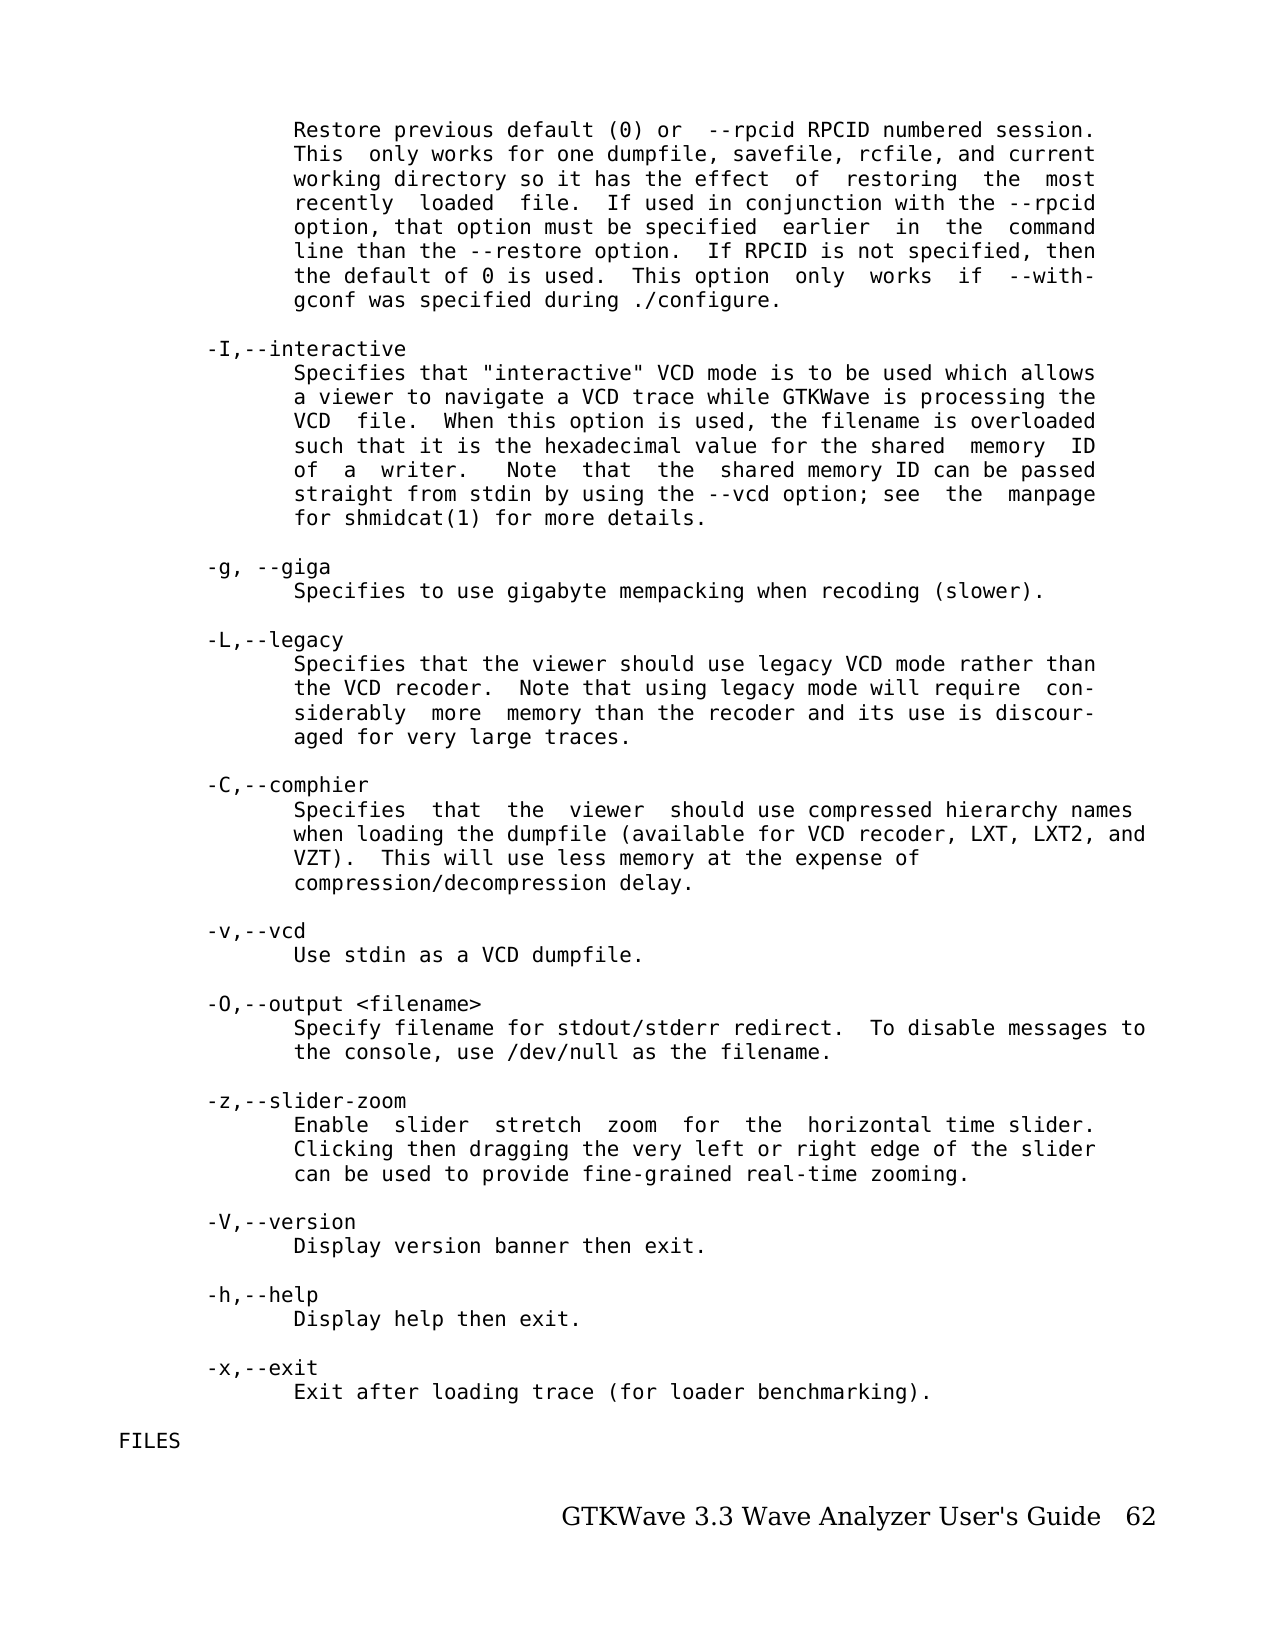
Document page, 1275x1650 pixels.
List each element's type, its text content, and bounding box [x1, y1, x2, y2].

text compression/decompression delay. [118, 871, 1157, 895]
text This only works for one dumpfile, savefile, rcfile, and current [118, 142, 1157, 167]
text siderably more memory than the recoder and its use is discour- [118, 701, 1157, 725]
text -x,--exit [118, 1356, 1157, 1380]
text Restore previous default (0) or --rpcid RPCID numbered session. [118, 118, 1157, 142]
text VZT). This will use less memory at the expense of [118, 846, 1157, 871]
text straight from stdin by using the --vcd option; see the manpage [118, 482, 1157, 506]
text line than the --restore option. If RPCID is not specified, then [118, 239, 1157, 264]
text -L,--legacy [118, 628, 1157, 652]
text such that it is the hexadecimal value for the shared memory ID [118, 434, 1157, 458]
text -z,--slider-zoom [118, 1089, 1157, 1113]
text a viewer to navigate a VCD trace while GTKWave is processing the [118, 385, 1157, 409]
text -v,--vcd [118, 919, 1157, 943]
text the console, use /dev/null as the filename. [118, 1040, 1157, 1065]
text -g, --giga [118, 555, 1157, 579]
text recently loaded file. If used in conjunction with the --rpcid [118, 191, 1157, 215]
text for shmidcat(1) for more details. [118, 506, 1157, 531]
text Display help then exit. [118, 1307, 1157, 1332]
text Clicking then dragging the very left or right edge of the slider [118, 1137, 1157, 1162]
text FILES [118, 1429, 1157, 1453]
text gconf was specified during ./configure. [118, 288, 1157, 312]
text Specifies that "interactive" VCD mode is to be used which allows [118, 361, 1157, 385]
text of a writer. Note that the shared memory ID can be passed [118, 458, 1157, 482]
text Specifies to use gigabyte mempacking when recoding (slower). [118, 579, 1157, 603]
text -V,--version [118, 1210, 1157, 1234]
text -O,--output <filename> [118, 992, 1157, 1016]
text -h,--help [118, 1283, 1157, 1307]
text the default of 0 is used. This option only works if --with- [118, 264, 1157, 288]
text when loading the dumpfile (available for VCD recoder, LXT, LXT2, and [118, 822, 1157, 846]
text Use stdin as a VCD dumpfile. [118, 943, 1157, 968]
text Specifies that the viewer should use compressed hierarchy names [118, 798, 1157, 822]
text option, that option must be specified earlier in the command [118, 215, 1157, 239]
text Enable slider stretch zoom for the horizontal time slider. [118, 1113, 1157, 1137]
text aged for very large traces. [118, 725, 1157, 749]
text can be used to provide fine-grained real-time zooming. [118, 1162, 1157, 1186]
text Display version banner then exit. [118, 1234, 1157, 1259]
text -C,--comphier [118, 773, 1157, 798]
text the VCD recoder. Note that using legacy mode will require con- [118, 676, 1157, 701]
text VCD file. When this option is used, the filename is overloaded [118, 409, 1157, 434]
text Specifies that the viewer should use legacy VCD mode rather than [118, 652, 1157, 676]
text -I,--interactive [118, 337, 1157, 361]
text Exit after loading trace (for loader benchmarking). [118, 1380, 1157, 1404]
text working directory so it has the effect of restoring the most [118, 167, 1157, 191]
text Specify filename for stdout/stderr redirect. To disable messages to [118, 1016, 1157, 1040]
